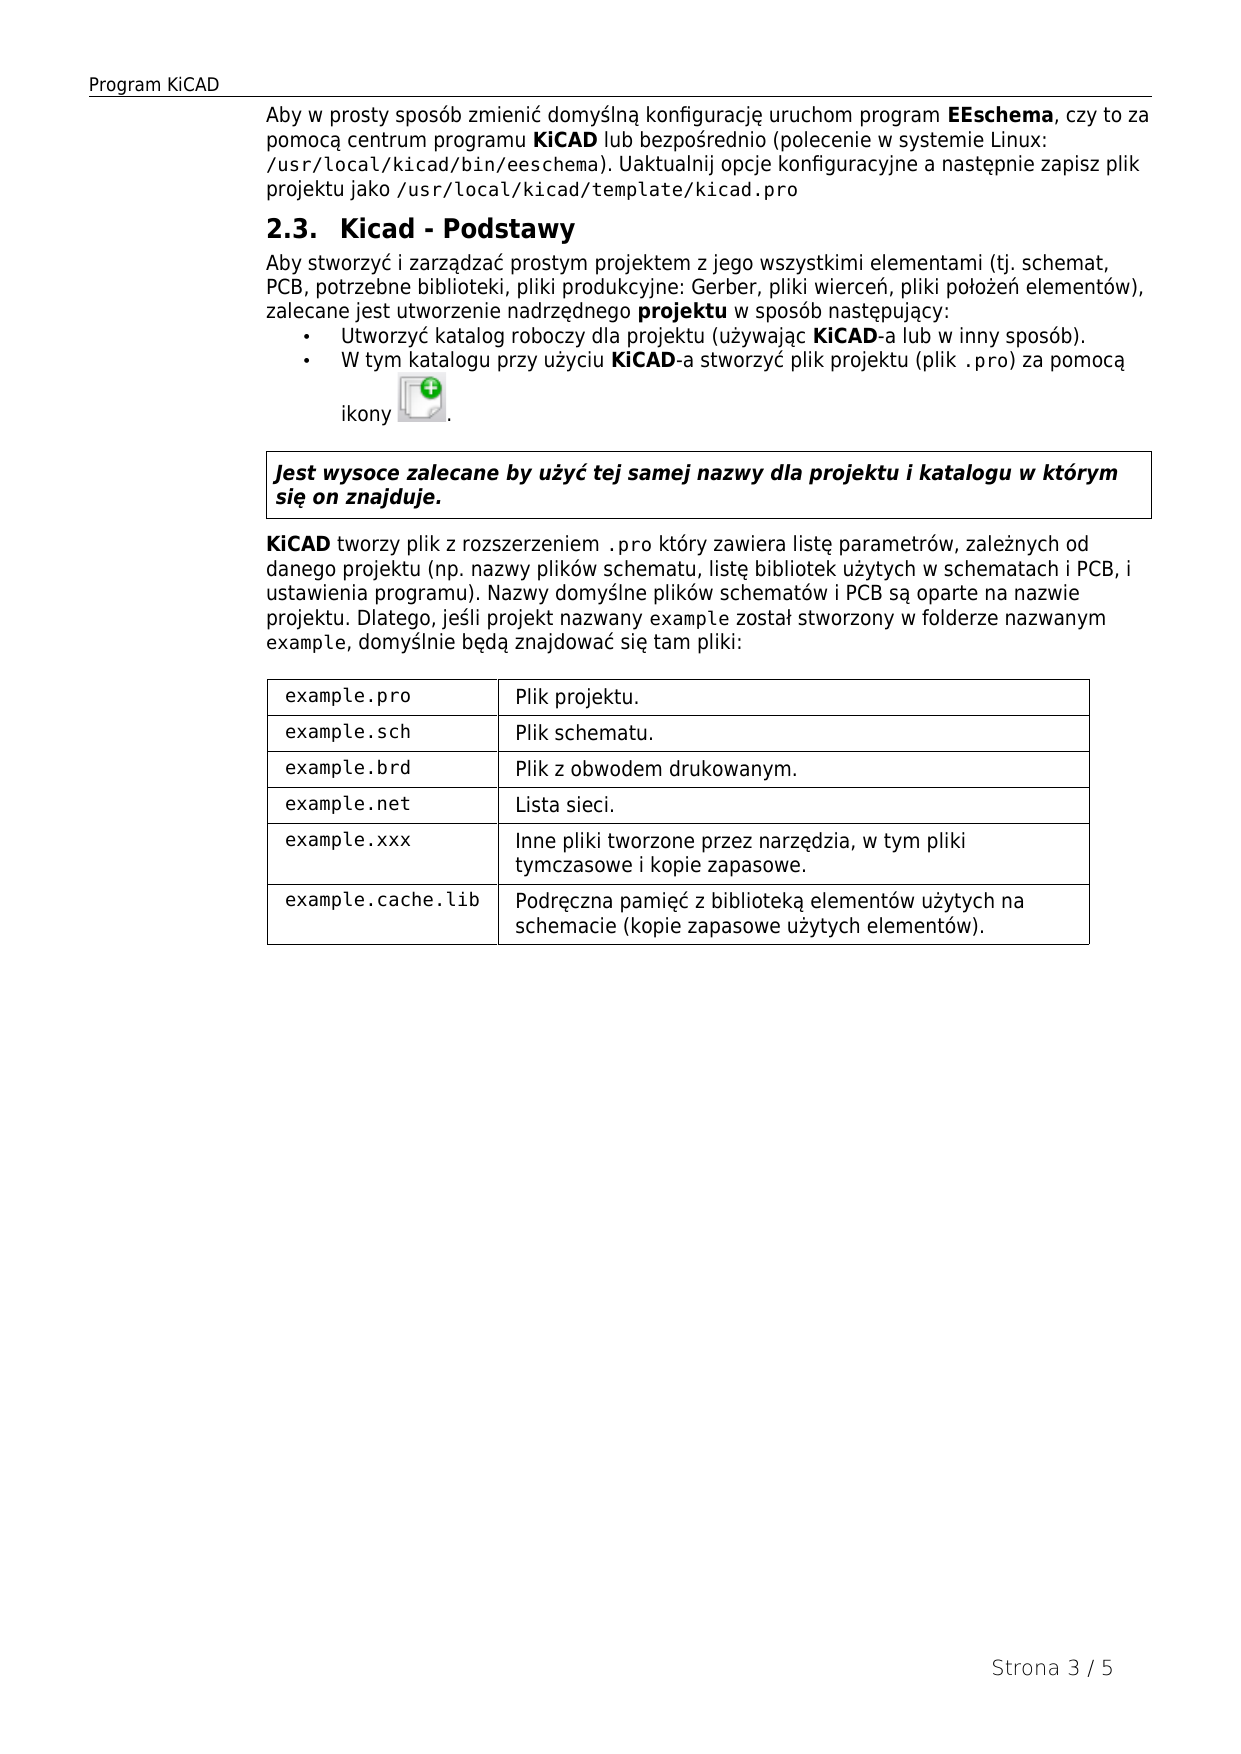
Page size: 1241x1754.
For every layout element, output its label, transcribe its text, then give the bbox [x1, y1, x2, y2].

subtitle Kicad - Podstawy [266, 213, 1152, 244]
picture [397, 372, 447, 422]
table_cell example.brd [268, 752, 497, 787]
table_cell Lista sieci. [499, 788, 1089, 823]
text Aby w prosty sposób zmienić domyślną konfigurację uruchom program EEschema, czy to za pomocą centrum programu KiCAD lub bezpośrednio (polecenie w systemie Linux: /usr/local/kicad/bin/eeschema). Uaktualnij opcje konfiguracyjne a następnie zapisz plik projektu jako /usr/local/kicad/template/kicad.pro [266, 103, 1152, 201]
table_cell Plik z obwodem drukowanym. [499, 752, 1089, 787]
text Aby stworzyć i zarządzać prostym projektem z jego wszystkimi elementami (tj. schemat, PCB, potrzebne biblioteki, pliki produkcyjne: Gerber, pliki wierceń, pliki położeń elementów), zalecane jest utworzenie nadrzędnego projektu w sposób następujący: [266, 250, 1152, 324]
text KiCAD tworzy plik z rozszerzeniem .pro który zawiera listę parametrów, zależnych od danego projektu (np. nazwy plików schematu, listę bibliotek użytych w schematach i PCB, i ustawienia programu). Nazwy domyślne plików schematów i PCB są oparte na nazwie projektu. Dlatego, jeśli projekt nazwany example został stworzony w folderze nazwanym example, domyślnie będą znajdować się tam pliki: [266, 532, 1152, 654]
table_cell example.sch [268, 716, 497, 751]
table_cell Plik schematu. [499, 716, 1089, 751]
list W tym katalogu przy użyciu KiCAD-a stworzyć plik projektu (plik .pro) za pomocą ikony . [303, 348, 1152, 426]
table_cell example.cache.lib [268, 885, 497, 944]
table_cell Podręczna pamięć z biblioteką elementów użytych na schemacie (kopie zapasowe użytych elementów). [499, 885, 1089, 944]
table_header example.pro [268, 680, 497, 715]
table_cell example.net [268, 788, 497, 823]
table_cell example.xxx [268, 824, 497, 884]
table_header Plik projektu. [499, 680, 1089, 715]
table_cell Inne pliki tworzone przez narzędzia, w tym pliki tymczasowe i kopie zapasowe. [499, 824, 1089, 884]
list Utworzyć katalog roboczy dla projektu (używając KiCAD-a lub w inny sposób). [303, 324, 1152, 348]
text Jest wysoce zalecane by użyć tej samej nazwy dla projektu i katalogu w którym się on znajduje. [267, 452, 1151, 518]
